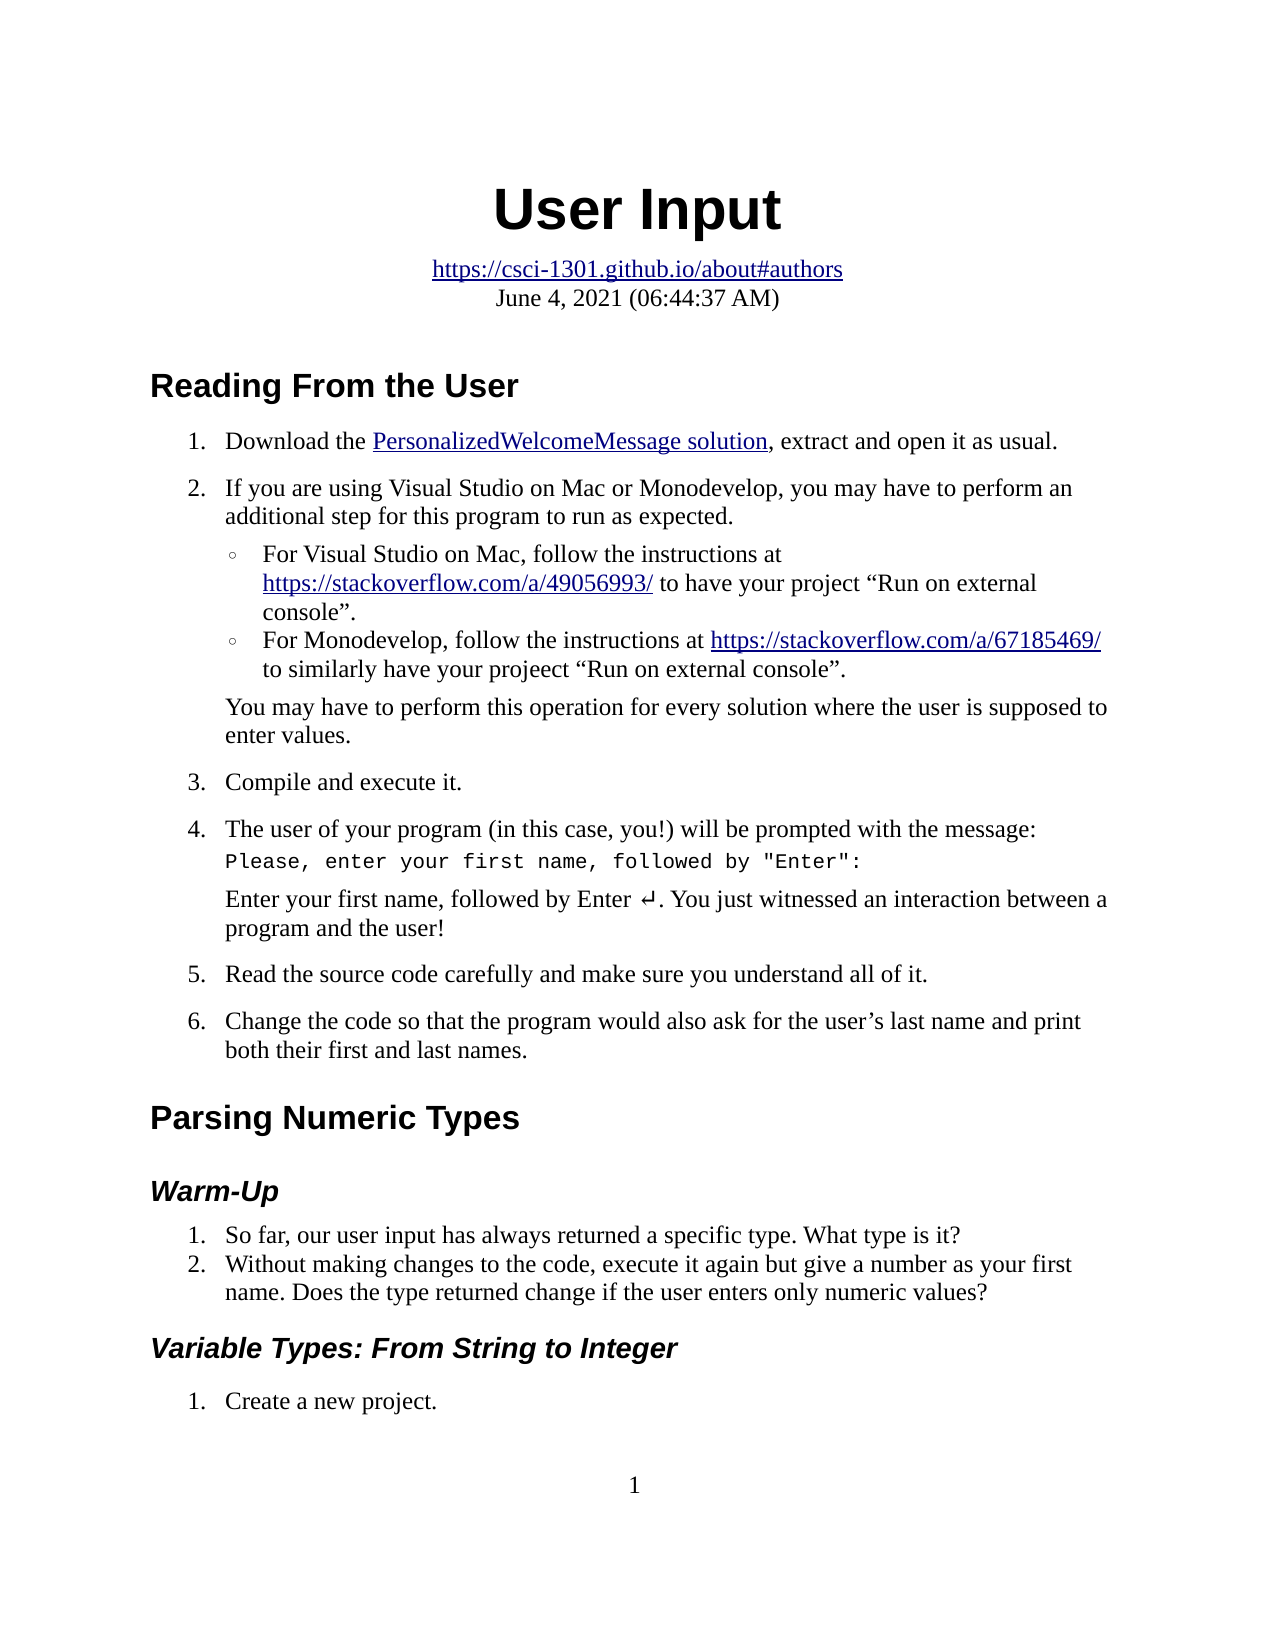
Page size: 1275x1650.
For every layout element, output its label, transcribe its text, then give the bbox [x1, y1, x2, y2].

text June 4, 2021 (06:44:37 AM) [150, 283, 1125, 312]
list Change the code so that the program would also ask for the user’s last name and print both their first and last names. [187, 1006, 1125, 1064]
list If you are using Visual Studio on Mac or Monodevelop, you may have to perform an additional step for this program to run as expected. [187, 473, 1125, 530]
list For Monodevelop, follow the instructions at https://stackoverflow.com/a/67185469/ to similarly have your projeect “Run on external console”. [225, 625, 1125, 683]
list Enter your first name, followed by Enter ↵. You just witnessed an interaction between a program and the user! [187, 884, 1125, 942]
title User Input [150, 175, 1125, 242]
list Download the PersonalizedWelcomeMessage solution, extract and open it as usual. [187, 426, 1125, 455]
subtitle Reading From the User [150, 366, 1125, 404]
list Create a new project. [187, 1386, 1125, 1415]
list So far, our user input has always returned a specific type. What type is it? [187, 1220, 1125, 1249]
list The user of your program (in this case, you!) will be prompted with the message: [187, 814, 1125, 843]
subtitle Parsing Numeric Types [150, 1098, 1125, 1136]
list You may have to perform this operation for every solution where the user is supposed to enter values. [187, 692, 1125, 749]
subtitle Warm-Up [150, 1174, 1125, 1207]
list Without making changes to the code, execute it again but give a number as your first name. Does the type returned change if the user enters only numeric values? [187, 1249, 1125, 1306]
list For Visual Studio on Mac, follow the instructions at https://stackoverflow.com/a/49056993/ to have your project “Run on external console”. [225, 539, 1125, 625]
list Read the source code carefully and make sure you understand all of it. [187, 959, 1125, 988]
text https://csci-1301.github.io/about#authors [150, 254, 1125, 283]
subtitle Variable Types: From String to Integer [150, 1331, 1125, 1365]
list Compile and execute it. [187, 767, 1125, 796]
list Please, enter your first name, followed by "Enter": [187, 852, 1125, 875]
